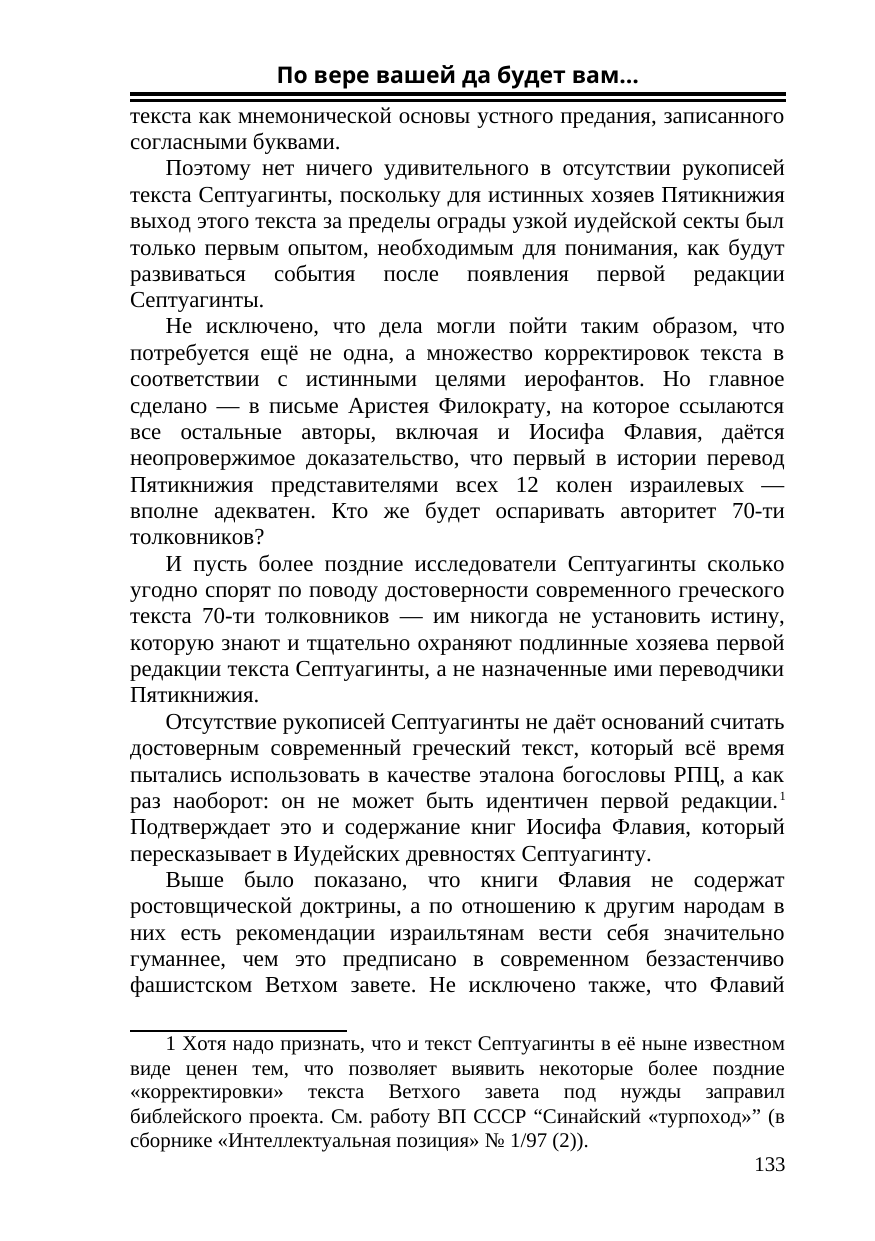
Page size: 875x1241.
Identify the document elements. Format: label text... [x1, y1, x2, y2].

text Хотя надо признать, что и текст Септуагинты в её ныне известном виде ценен тем, что позволяет выявить некоторые более поздние «корректировки» текста Ветхого завета под нужды заправил библейского проекта. См. работу ВП СССР “Синайский «турпоход»” (в сборнике «Интеллектуальная позиция» № 1/97 (2)). [130, 1031, 786, 1152]
text Поэтому нет ничего удивительного в отсутствии рукописей текста Септуагинты, поскольку для истинных хозяев Пятикнижия выход этого текста за пределы ограды узкой иудейской секты был только первым опытом, необходимым для понимания, как будут развиваться события после появления первой редакции Септуагинты. [130, 154, 786, 313]
text И пусть более поздние исследователи Септуагинты сколько угодно спорят по поводу достоверности современного греческого текста 70-ти толковников — им никогда не установить истину, которую знают и тщательно охраняют подлинные хозяева первой редакции текста Септуагинты, а не назначенные ими переводчики Пятикнижия. [130, 550, 786, 708]
text текста как мнемонической основы устного предания, записанного согласными буквами. [130, 102, 786, 154]
text Выше было показано, что книги Флавия не содержат ростовщической доктрины, а по отношению к другим народам в них есть рекомендации израильтянам вести себя значительно гуманнее, чем это предписано в современном беззастенчиво фашистском Ветхом завете. Не исключено также, что Флавий [130, 866, 786, 998]
text Отсутствие рукописей Септуагинты не даёт оснований считать достоверным современный греческий текст, который всё время пытались использовать в качестве эталона богословы РПЦ, а как раз наоборот: он не может быть идентичен первой редакции. Подтверждает это и содержание книг Иосифа Флавия, который пересказывает в Иудейских древностях Септуагинту. [130, 708, 786, 866]
text Не исключено, что дела могли пойти таким образом, что потребуется ещё не одна, а множество корректировок текста в соответствии с истинными целями иерофантов. Но главное сделано — в письме Аристея Филократу, на которое ссылаются все остальные авторы, включая и Иосифа Флавия, даётся неопровержимое доказательство, что первый в истории перевод Пятикнижия представителями всех 12 колен израилевых — вполне адекватен. Кто же будет оспаривать авторитет 70-ти толковников? [130, 313, 786, 550]
